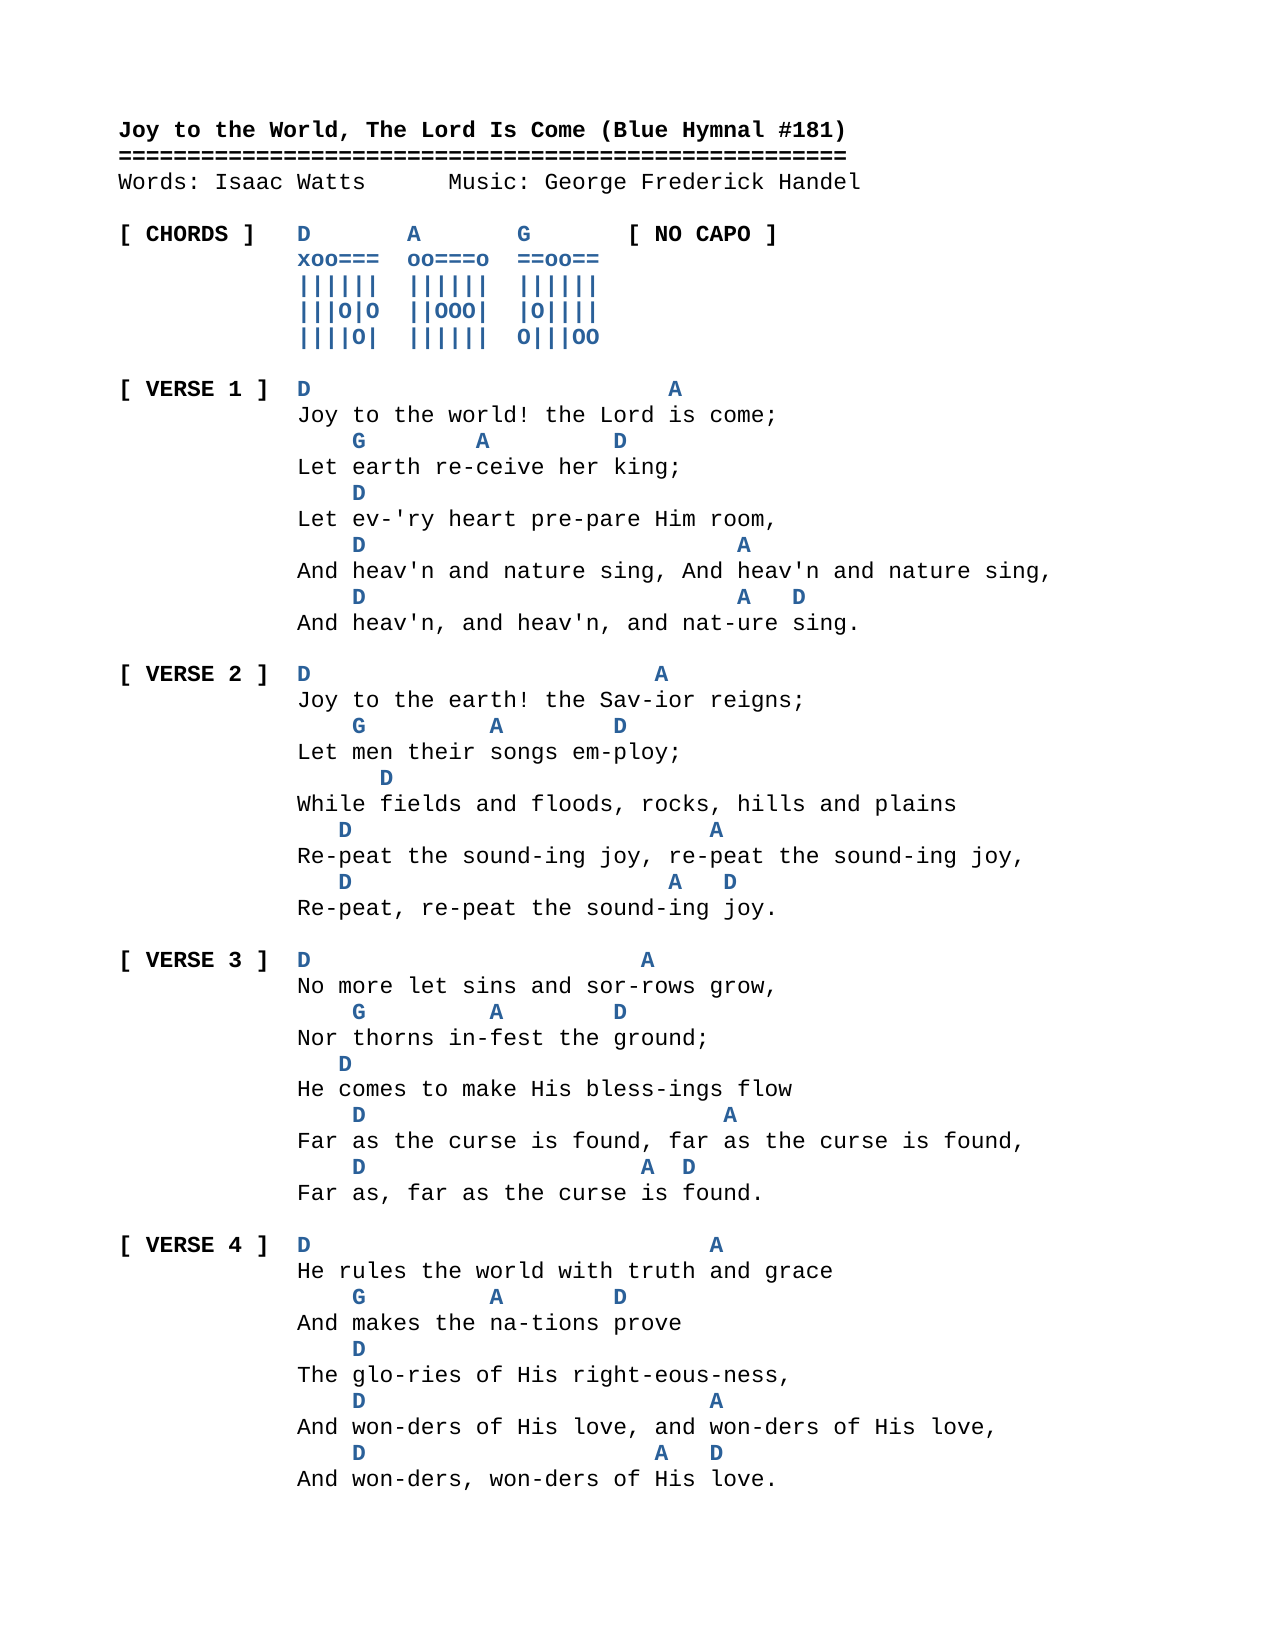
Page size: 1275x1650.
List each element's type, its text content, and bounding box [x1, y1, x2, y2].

text D [118, 1052, 1157, 1078]
text |||||| |||||| |||||| [118, 274, 1157, 300]
text Let ev-'ry heart pre-pare Him room, [118, 507, 1157, 533]
text Far as, far as the curse is found. [118, 1182, 1157, 1207]
text He comes to make His bless-ings flow [118, 1078, 1157, 1104]
text And heav'n, and heav'n, and nat-ure sing. [118, 611, 1157, 637]
text [ VERSE 3 ] D A [118, 948, 1157, 974]
text Joy to the world! the Lord is come; [118, 403, 1157, 429]
text G A D [118, 429, 1157, 455]
text D A [118, 818, 1157, 844]
text And heav'n and nature sing, And heav'n and nature sing, [118, 559, 1157, 585]
text Words: Isaac Watts Music: George Frederick Handel [118, 170, 1157, 196]
text D A [118, 533, 1157, 559]
text The glo-ries of His right-eous-ness, [118, 1363, 1157, 1389]
text D A D [118, 1441, 1157, 1467]
text ||||O| |||||| O|||OO [118, 326, 1157, 352]
text Let earth re-ceive her king; [118, 455, 1157, 481]
text Far as the curse is found, far as the curse is found, [118, 1130, 1157, 1156]
text Re-peat, re-peat the sound-ing joy. [118, 896, 1157, 922]
text xoo=== oo===o ==oo== [118, 248, 1157, 274]
text ===================================================== [118, 144, 1157, 170]
text Re-peat the sound-ing joy, re-peat the sound-ing joy, [118, 844, 1157, 870]
text Let men their songs em-ploy; [118, 741, 1157, 767]
text D A D [118, 1156, 1157, 1182]
text G A D [118, 1285, 1157, 1311]
text And makes the na-tions prove [118, 1311, 1157, 1337]
text [ CHORDS ] D A G [ NO CAPO ] [118, 222, 1157, 248]
text Joy to the World, The Lord Is Come (Blue Hymnal #181) [118, 118, 1157, 144]
text D A [118, 1104, 1157, 1130]
text And won-ders, won-ders of His love. [118, 1467, 1157, 1493]
text G A D [118, 1000, 1157, 1026]
text D A D [118, 870, 1157, 896]
text Nor thorns in-fest the ground; [118, 1026, 1157, 1052]
text He rules the world with truth and grace [118, 1259, 1157, 1285]
text And won-ders of His love, and won-ders of His love, [118, 1415, 1157, 1441]
text [ VERSE 1 ] D A [118, 377, 1157, 403]
text D A D [118, 585, 1157, 611]
text |||O|O ||OOO| |O|||| [118, 300, 1157, 326]
text While fields and floods, rocks, hills and plains [118, 792, 1157, 818]
text D [118, 767, 1157, 792]
text No more let sins and sor-rows grow, [118, 974, 1157, 1000]
text G A D [118, 715, 1157, 741]
text D [118, 1337, 1157, 1363]
text D A [118, 1389, 1157, 1415]
text [ VERSE 2 ] D A [118, 663, 1157, 689]
text D [118, 481, 1157, 507]
text [ VERSE 4 ] D A [118, 1233, 1157, 1259]
text Joy to the earth! the Sav-ior reigns; [118, 689, 1157, 715]
